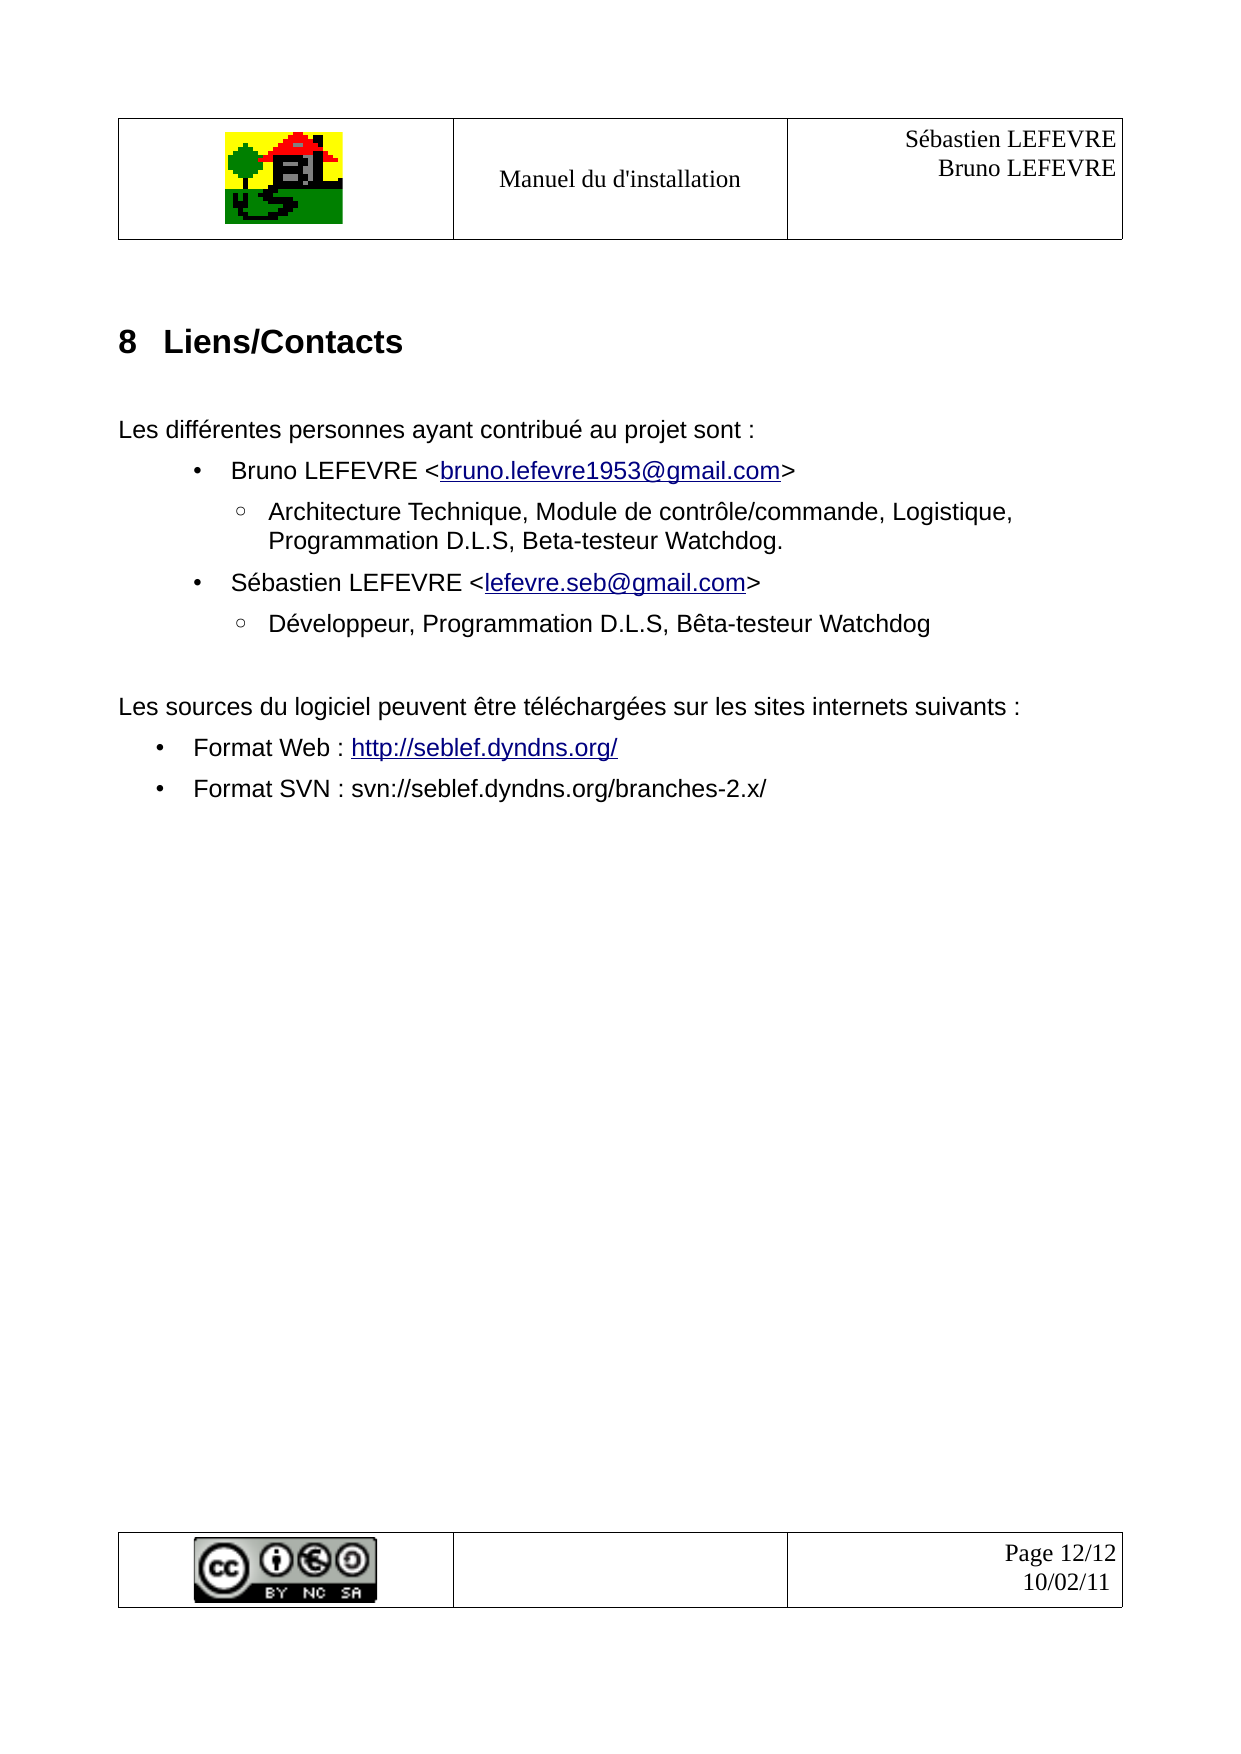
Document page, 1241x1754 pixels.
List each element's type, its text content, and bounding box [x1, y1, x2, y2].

list Architecture Technique, Module de contrôle/commande, Logistique, Programmation D.L.S, Beta-testeur Watchdog. [231, 497, 1122, 555]
list Développeur, Programmation D.L.S, Bêta-testeur Watchdog [231, 609, 1122, 638]
picture [193, 1537, 378, 1603]
list Format Web : http://seblef.dyndns.org/ [156, 733, 1122, 762]
picture [225, 132, 343, 224]
text Les sources du logiciel peuvent être téléchargées sur les sites internets suivants : [118, 691, 1122, 720]
list Bruno LEFEVRE <bruno.lefevre1953@gmail.com> [193, 456, 1122, 485]
list Format SVN : svn://seblef.dyndns.org/branches-2.x/ [156, 774, 1122, 803]
list Sébastien LEFEVRE <lefevre.seb@gmail.com> [193, 567, 1122, 596]
subtitle Liens/Contacts [118, 322, 1122, 361]
text Les différentes personnes ayant contribué au projet sont : [118, 415, 1122, 443]
